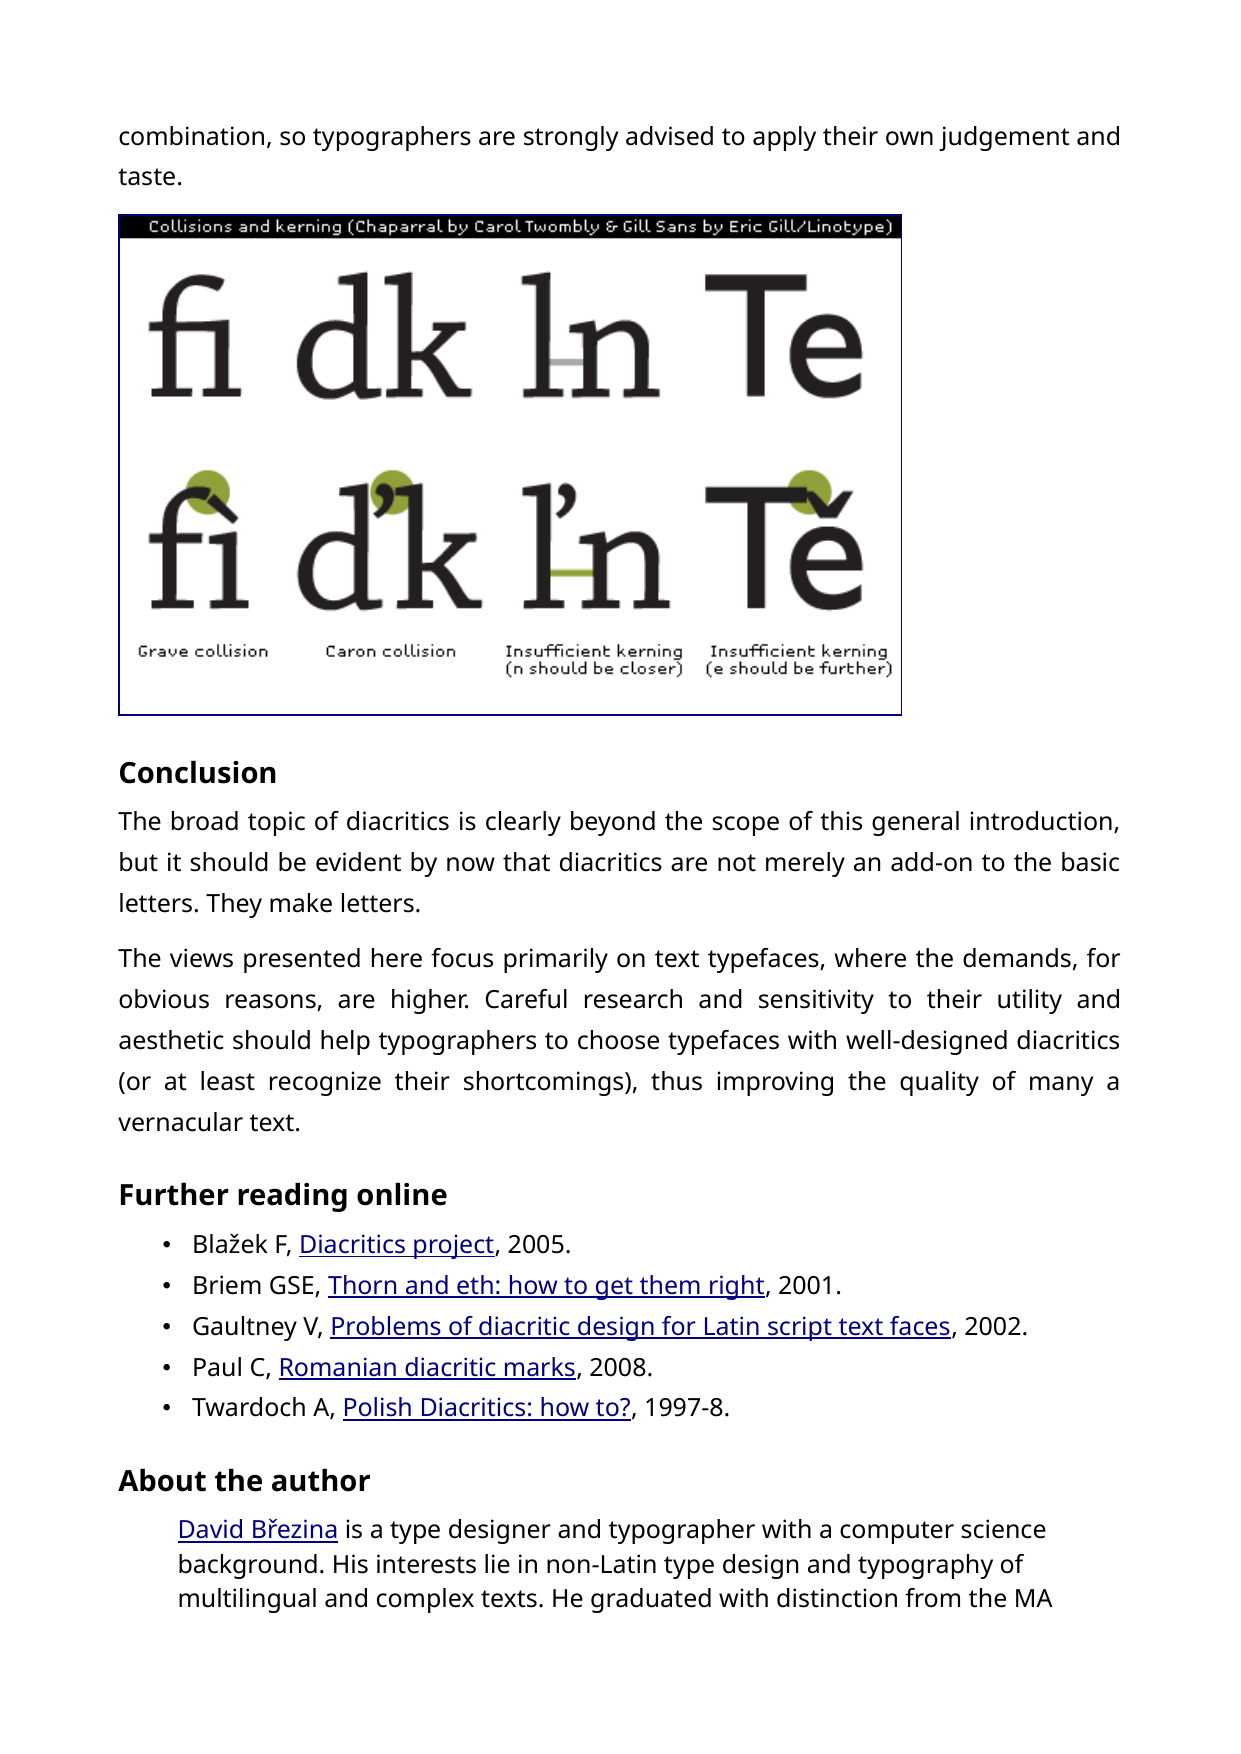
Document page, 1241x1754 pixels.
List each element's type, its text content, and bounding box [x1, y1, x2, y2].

list Blažek F, Diacritics project, 2005. [162, 1227, 1122, 1261]
subtitle About the author [118, 1460, 1122, 1500]
text The broad topic of diacritics is clearly beyond the scope of this general introduction, but it should be evident by now that diacritics are not merely an add-on to the basic letters. They make letters. [118, 804, 1122, 920]
subtitle Conclusion [118, 752, 1122, 792]
list Briem GSE, Thorn and eth: how to get them right, 2001. [162, 1267, 1122, 1302]
list Gaultney V, Problems of diacritic design for Latin script text faces, 2002. [162, 1308, 1122, 1342]
text The views presented here focus primarily on text typefaces, where the demands, for obvious reasons, are higher. Careful research and sensitivity to their utility and aesthetic should help typographers to choose typefaces with well-designed diacritics (or at least recognize their shortcomings), thus improving the quality of many a vernacular text. [118, 941, 1122, 1138]
subtitle Further reading online [118, 1174, 1122, 1214]
picture [120, 216, 901, 714]
text combination, so typographers are strongly advised to apply their own judgement and taste. [118, 118, 1122, 193]
text David Březina is a type designer and typographer with a computer science background. His interests lie in non-Latin type design and typography of multilingual and complex texts. He graduated with distinction from the MA [177, 1512, 1063, 1614]
list Paul C, Romanian diacritic marks, 2008. [162, 1349, 1122, 1383]
list Twardoch A, Polish Diacritics: how to?, 1997-8. [162, 1390, 1122, 1424]
